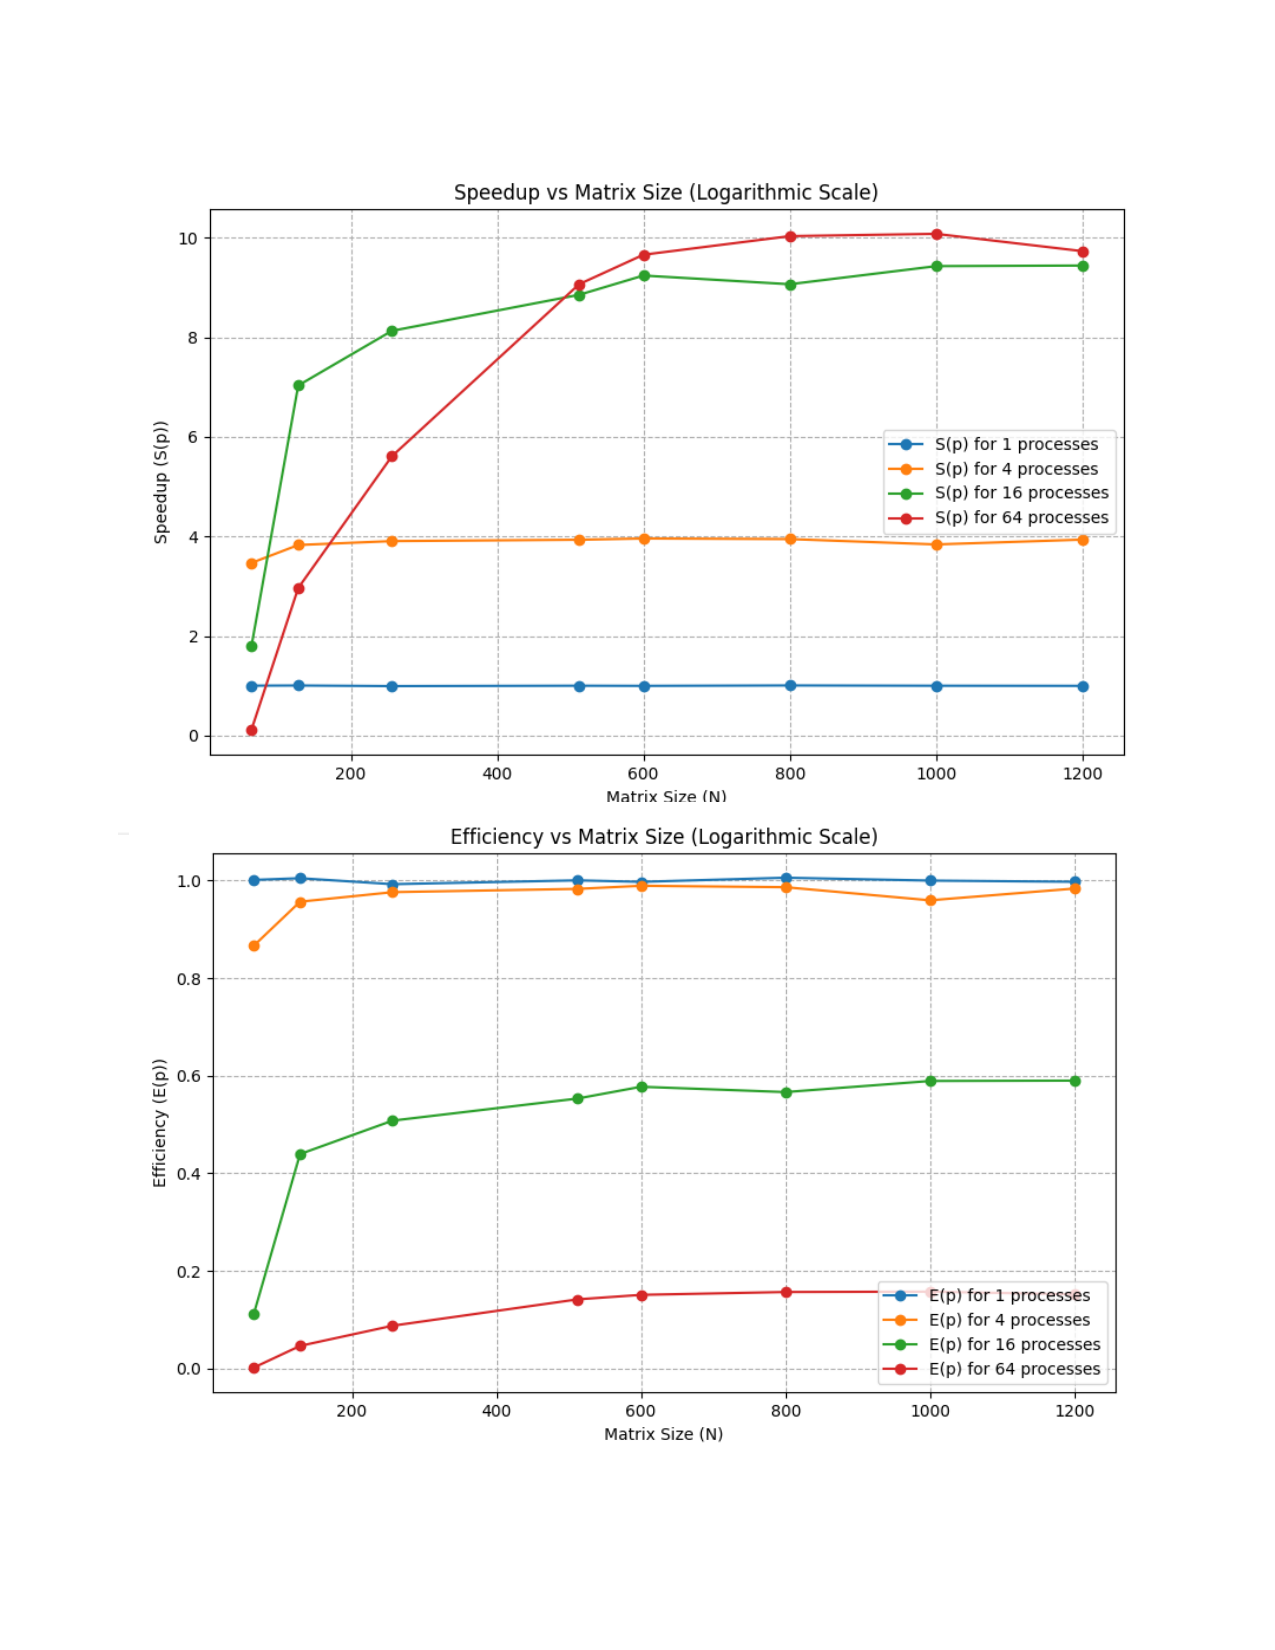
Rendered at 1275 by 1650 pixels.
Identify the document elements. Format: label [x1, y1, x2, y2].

picture [118, 156, 1168, 1461]
